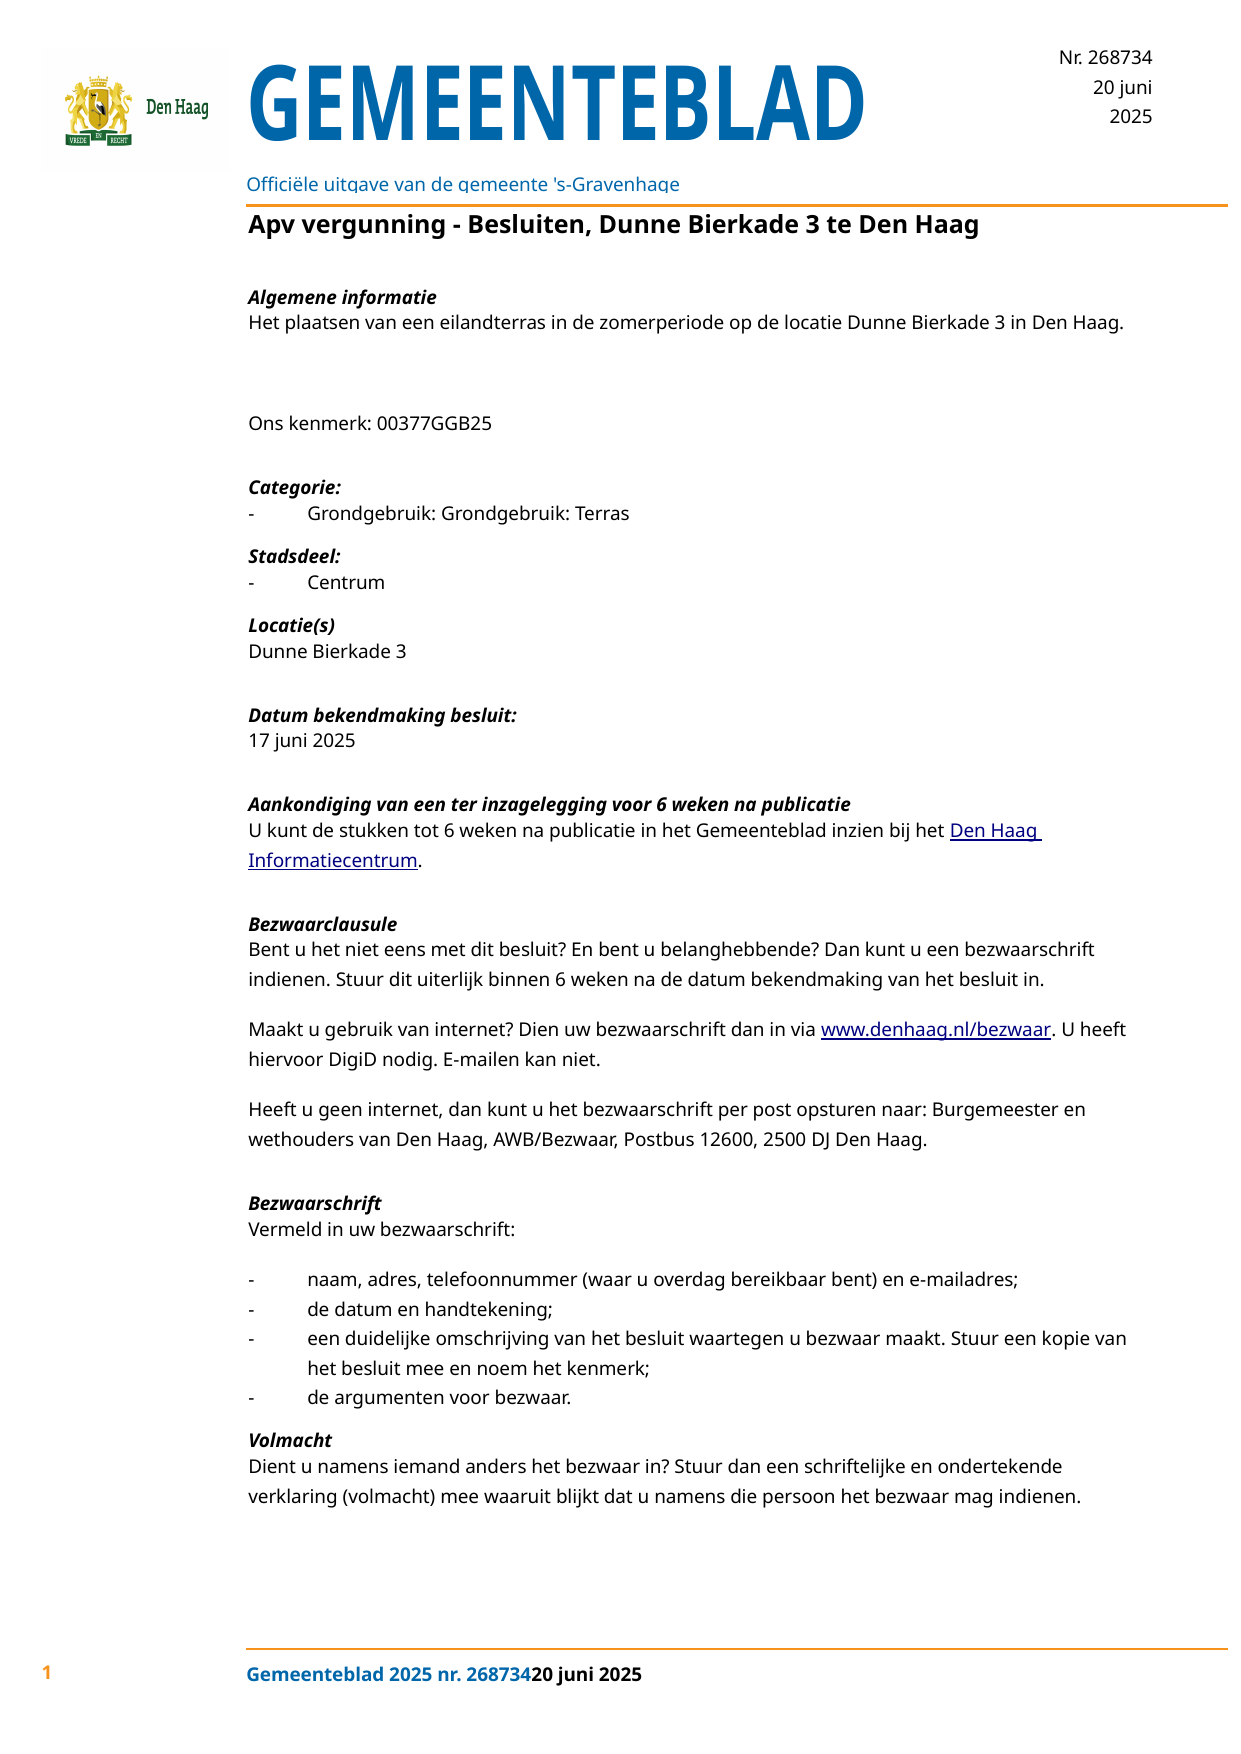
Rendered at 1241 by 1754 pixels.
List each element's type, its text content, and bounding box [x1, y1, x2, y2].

text U kunt de stukken tot 6 weken na publicatie in het Gemeenteblad inzien bij het Den Haag Informatiecentrum. [248, 817, 1152, 872]
text Bent u het niet eens met dit besluit? En bent u belanghebbende? Dan kunt u een bezwaarschrift indienen. Stuur dit uiterlijk binnen 6 weken na de datum bekendmaking van het besluit in. [248, 936, 1152, 992]
text Aankondiging van een ter inzagelegging voor 6 weken na publicatie [248, 791, 1152, 817]
list de datum en handtekening; [248, 1296, 1152, 1321]
text Bezwaarschrift [248, 1190, 1152, 1216]
text 17 juni 2025 [248, 727, 1152, 753]
list Grondgebruik: Grondgebruik: Terras [248, 500, 1152, 526]
text Ons kenmerk: 00377GGB25 [248, 410, 1152, 436]
picture [41, 47, 231, 172]
text Dient u namens iemand anders het bezwaar in? Stuur dan een schriftelijke en ondertekende verklaring (volmacht) mee waaruit blijkt dat u namens die persoon het bezwaar mag indienen. [248, 1453, 1152, 1509]
text Apv vergunning - Besluiten, Dunne Bierkade 3 te Den Haag [248, 207, 1152, 241]
text Stadsdeel: [248, 543, 1152, 569]
text Dunne Bierkade 3 [248, 638, 1152, 663]
text Categorie: [248, 474, 1152, 500]
text Locatie(s) [248, 612, 1152, 638]
text Heeft u geen internet, dan kunt u het bezwaarschrift per post opsturen naar: Burgemeester en wethouders van Den Haag, AWB/Bezwaar, Postbus 12600, 2500 DJ Den Haag. [248, 1096, 1152, 1152]
text Volmacht [248, 1428, 1152, 1453]
text Datum bekendmaking besluit: [248, 702, 1152, 727]
list Centrum [248, 569, 1152, 595]
text Bezwaarclausule [248, 911, 1152, 936]
list de argumenten voor bezwaar. [248, 1384, 1152, 1410]
list een duidelijke omschrijving van het besluit waartegen u bezwaar maakt. Stuur een kopie van het besluit mee en noem het kenmerk; [248, 1325, 1152, 1381]
text Maakt u gebruik van internet? Dien uw bezwaarschrift dan in via www.denhaag.nl/bezwaar. U heeft hiervoor DigiD nodig. E-mailen kan niet. [248, 1016, 1152, 1072]
text Vermeld in uw bezwaarschrift: [248, 1216, 1152, 1241]
text Algemene informatie [248, 284, 1152, 309]
text Het plaatsen van een eilandterras in de zomerperiode op de locatie Dunne Bierkade 3 in Den Haag. [248, 309, 1152, 335]
list naam, adres, telefoonnummer (waar u overdag bereikbaar bent) en e-mailadres; [248, 1266, 1152, 1292]
